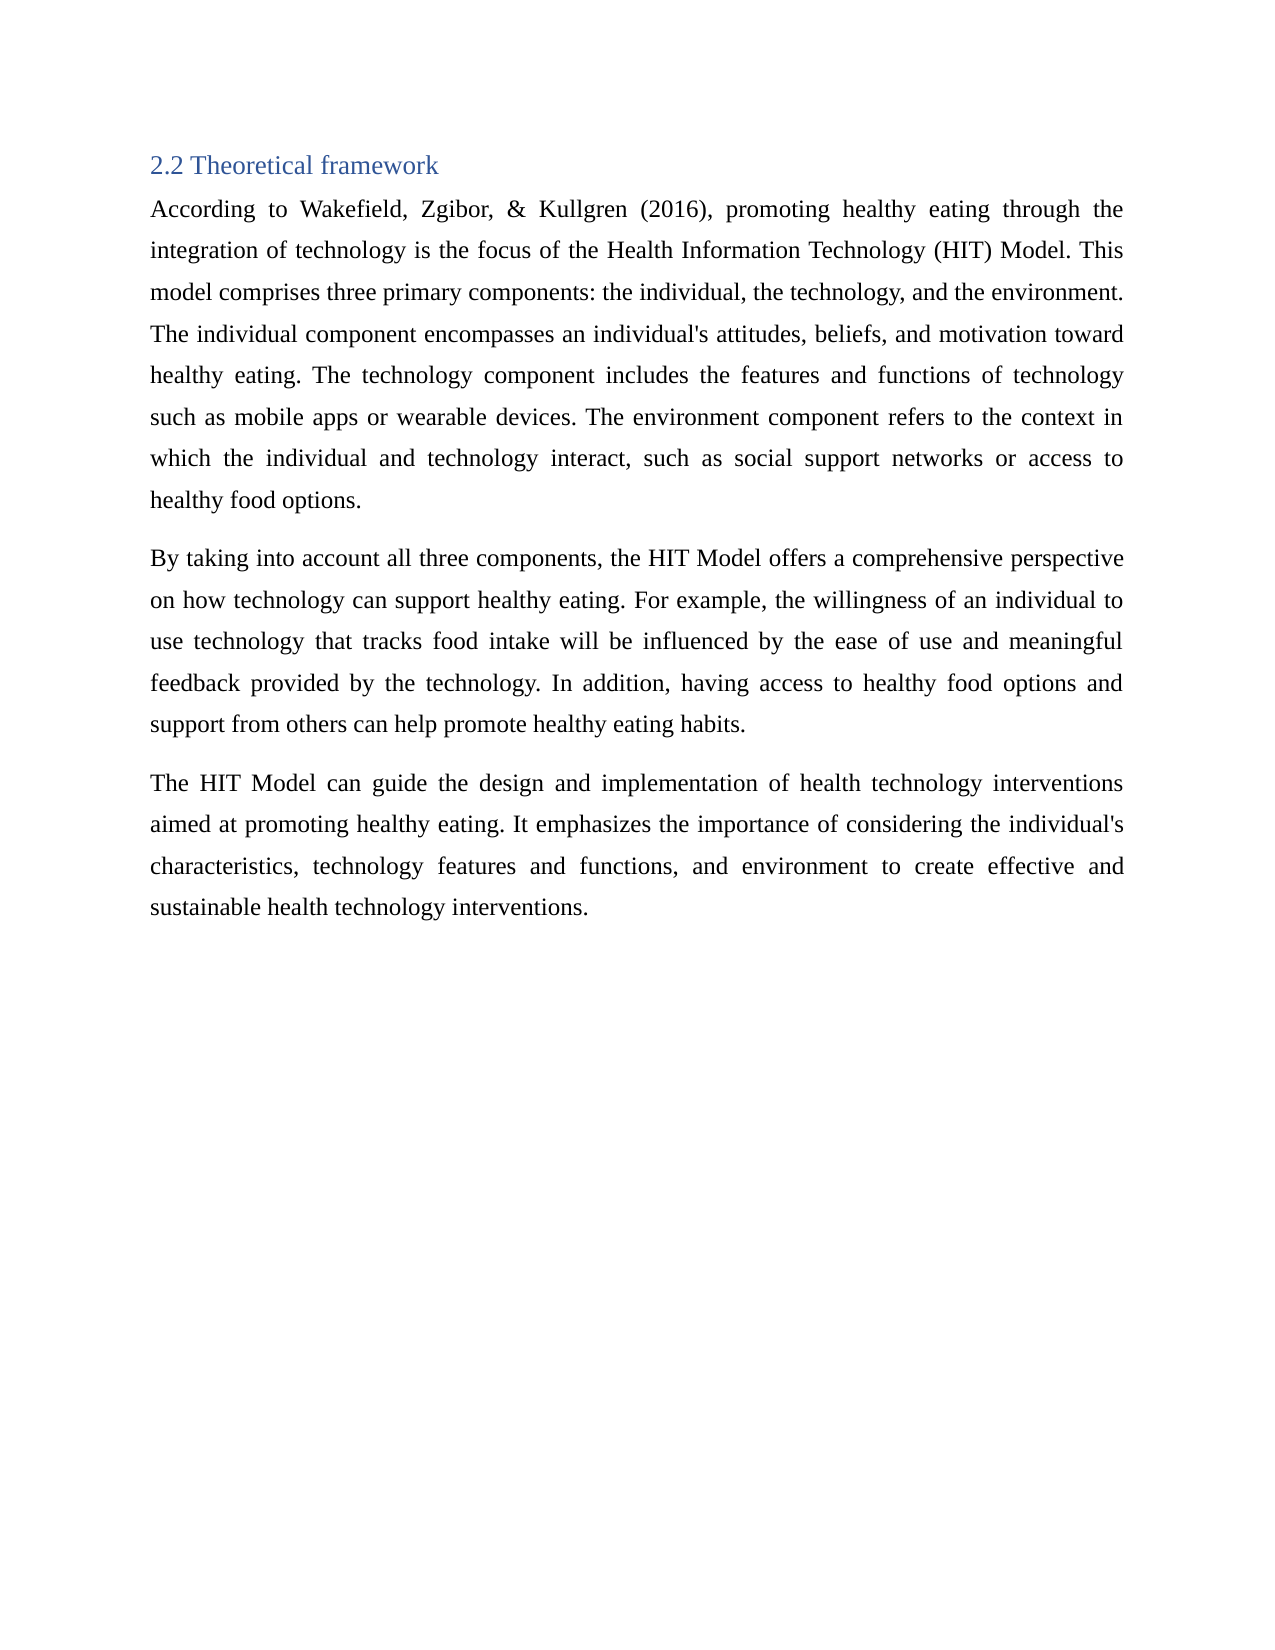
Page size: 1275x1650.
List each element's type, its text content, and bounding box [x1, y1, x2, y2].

subtitle 2.2 Theoretical framework [150, 150, 1125, 180]
text According to Wakefield, Zgibor, & Kullgren (2016), promoting healthy eating through the integration of technology is the focus of the Health Information Technology (HIT) Model. This model comprises three primary components: the individual, the technology, and the environment. The individual component encompasses an individual's attitudes, beliefs, and motivation toward healthy eating. The technology component includes the features and functions of technology such as mobile apps or wearable devices. The environment component refers to the context in which the individual and technology interact, such as social support networks or access to healthy food options. [150, 195, 1125, 514]
text The HIT Model can guide the design and implementation of health technology interventions aimed at promoting healthy eating. It emphasizes the importance of considering the individual's characteristics, technology features and functions, and environment to create effective and sustainable health technology interventions. [150, 769, 1125, 921]
text By taking into account all three components, the HIT Model offers a comprehensive perspective on how technology can support healthy eating. For example, the willingness of an individual to use technology that tracks food intake will be influenced by the ease of use and meaningful feedback provided by the technology. In addition, having access to healthy food options and support from others can help promote healthy eating habits. [150, 544, 1125, 738]
